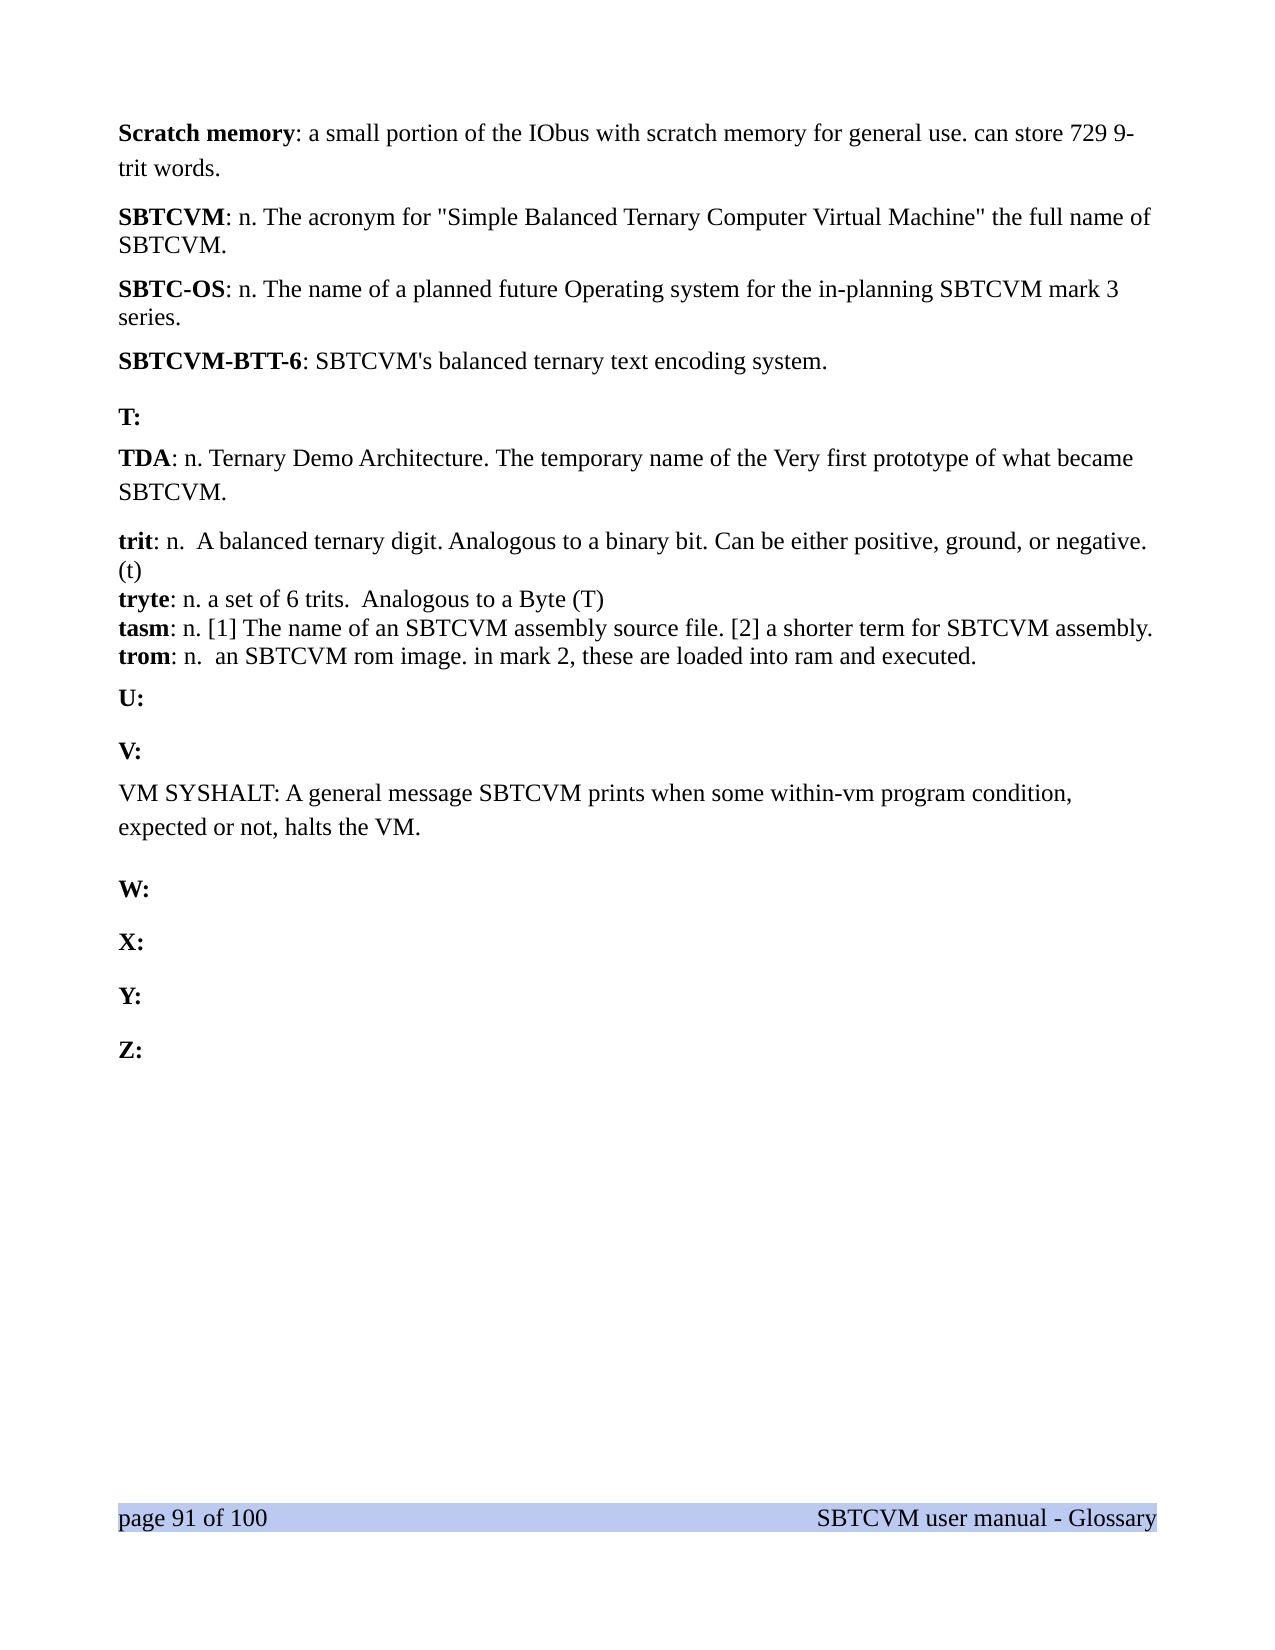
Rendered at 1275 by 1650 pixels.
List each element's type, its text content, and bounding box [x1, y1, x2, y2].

subtitle Y: [118, 981, 1157, 1010]
text trit: n. A balanced ternary digit. Analogous to a binary bit. Can be either positive, ground, or negative. (t) [118, 526, 1157, 584]
text TDA: n. Ternary Demo Architecture. The temporary name of the Very first prototype of what became SBTCVM. [118, 443, 1157, 506]
text VM SYSHALT: A general message SBTCVM prints when some within-vm program condition, expected or not, halts the VM. [118, 778, 1157, 841]
text Scratch memory: a small portion of the IObus with scratch memory for general use. can store 729 9-trit words. [118, 118, 1157, 181]
subtitle Z: [118, 1035, 1157, 1064]
subtitle V: [118, 736, 1157, 765]
subtitle W: [118, 874, 1157, 902]
text trom: n. an SBTCVM rom image. in mark 2, these are loaded into ram and executed. [118, 641, 1157, 670]
text SBTC-OS: n. The name of a planned future Operating system for the in-planning SBTCVM mark 3 series. [118, 274, 1157, 331]
text SBTCVM-BTT-6: SBTCVM's balanced ternary text encoding system. [118, 346, 1157, 374]
text tryte: n. a set of 6 trits. Analogous to a Byte (T) [118, 584, 1157, 613]
subtitle U: [118, 683, 1157, 711]
text SBTCVM: n. The acronym for "Simple Balanced Ternary Computer Virtual Machine" the full name of SBTCVM. [118, 202, 1157, 259]
subtitle T: [118, 402, 1157, 430]
subtitle X: [118, 927, 1157, 956]
text tasm: n. [1] The name of an SBTCVM assembly source file. [2] a shorter term for SBTCVM assembly. [118, 613, 1157, 641]
